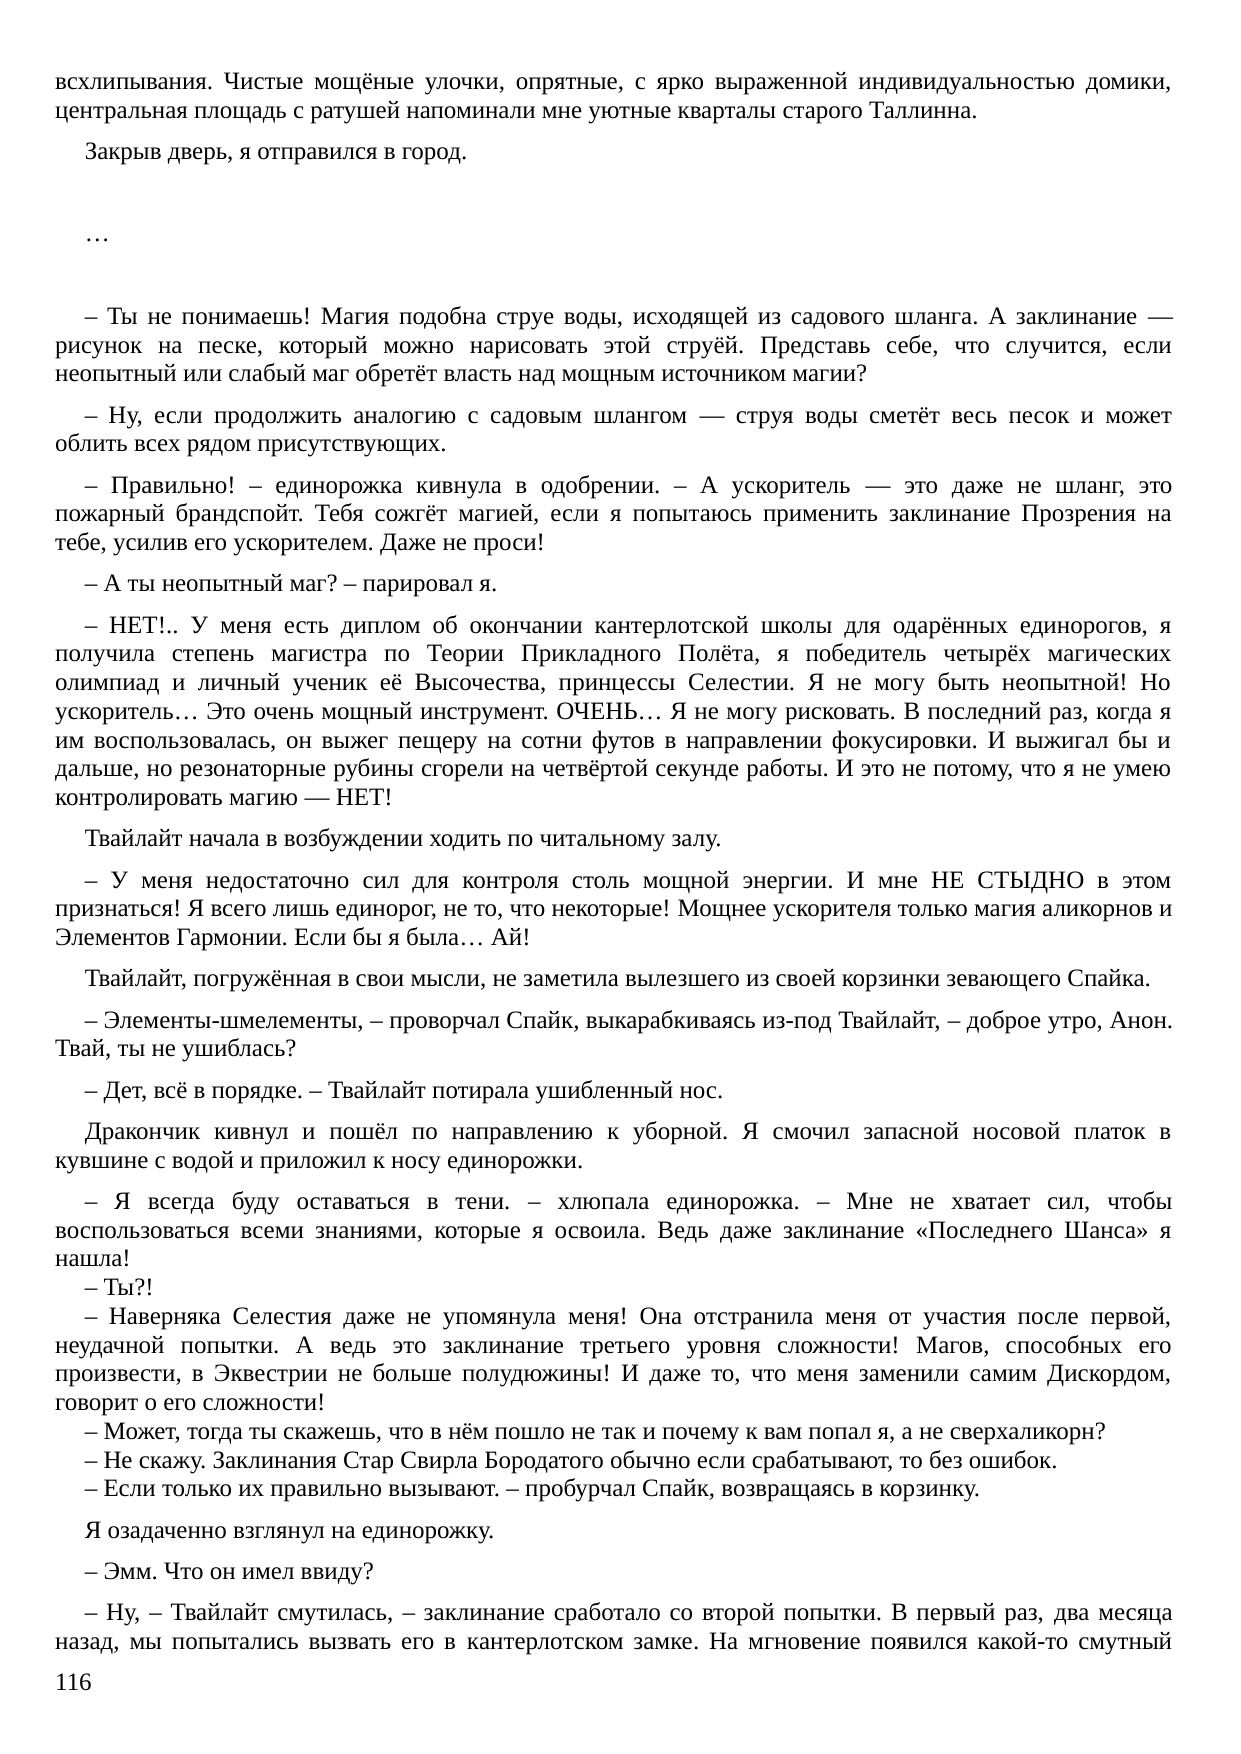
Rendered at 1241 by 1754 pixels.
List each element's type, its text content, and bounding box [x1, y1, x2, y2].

text Закрыв дверь, я отправился в город. [55, 136, 1173, 165]
text – Эмм. Что он имел ввиду? [55, 1556, 1173, 1585]
text – Правильно! – единорожка кивнула в одобрении. – А ускоритель — это даже не шланг, это пожарный брандспойт. Тебя сожгёт магией, если я попытаюсь применить заклинание Прозрения на тебе, усилив его ускорителем. Даже не проси! [55, 470, 1173, 556]
text – Ты не понимаешь! Магия подобна струе воды, исходящей из садового шланга. А заклинание — рисунок на песке, который можно нарисовать этой струёй. Представь себе, что случится, если неопытный или слабый маг обретёт власть над мощным источником магии? [55, 301, 1173, 387]
text – Ну, – Твайлайт смутилась, – заклинание сработало со второй попытки. В первый раз, два месяца назад, мы попытались вызвать его в кантерлотском замке. На мгновение появился какой-то смутный [55, 1597, 1173, 1655]
text – НЕТ!.. У меня есть диплом об окончании кантерлотской школы для одарённых единорогов, я получила степень магистра по Теории Прикладного Полёта, я победитель четырёх магических олимпиад и личный ученик её Высочества, принцессы Селестии. Я не могу быть неопытной! Но ускоритель… Это очень мощный инструмент. ОЧЕНЬ… Я не могу рисковать. В последний раз, когда я им воспользовалась, он выжег пещеру на сотни футов в направлении фокусировки. И выжигал бы и дальше, но резонаторные рубины сгорели на четвёртой секунде работы. И это не потому, что я не умею контролировать магию — НЕТ! [55, 610, 1173, 811]
text – Ну, если продолжить аналогию с садовым шлангом — струя воды сметёт весь песок и может облить всех рядом присутствующих. [55, 400, 1173, 457]
text – Элементы-шмелементы, – проворчал Спайк, выкарабкиваясь из-под Твайлайт, – доброе утро, Анон. Твай, ты не ушиблась? [55, 1005, 1173, 1062]
text Я озадаченно взглянул на единорожку. [55, 1515, 1173, 1543]
text Дракончик кивнул и пошёл по направлению к уборной. Я смочил запасной носовой платок в кувшине с водой и приложил к носу единорожки. [55, 1116, 1173, 1173]
text Твайлайт начала в возбуждении ходить по читальному залу. [55, 823, 1173, 852]
text Твайлайт, погружённая в свои мысли, не заметила вылезшего из своей корзинки зевающего Спайка. [55, 963, 1173, 992]
text – Если только их правильно вызывают. – пробурчал Спайк, возвращаясь в корзинку. [55, 1473, 1173, 1502]
text – Не скажу. Заклинания Стар Свирла Бородатого обычно если срабатывают, то без ошибок. [55, 1445, 1173, 1473]
text – Я всегда буду оставаться в тени. – хлюпала единорожка. – Мне не хватает сил, чтобы воспользоваться всеми знаниями, которые я освоила. Ведь даже заклинание «Последнего Шанса» я нашла! [55, 1186, 1173, 1272]
text – Ты?! [55, 1272, 1173, 1301]
text всхлипывания. Чистые мощёные улочки, опрятные, с ярко выраженной индивидуальностью домики, центральная площадь с ратушей напоминали мне уютные кварталы старого Таллинна. [55, 66, 1173, 123]
text – Дет, всё в порядке. – Твайлайт потирала ушибленный нос. [55, 1075, 1173, 1103]
text … [55, 218, 1173, 247]
text – Может, тогда ты скажешь, что в нём пошло не так и почему к вам попал я, а не сверхаликорн? [55, 1416, 1173, 1445]
text – Наверняка Селестия даже не упомянула меня! Она отстранила меня от участия после первой, неудачной попытки. А ведь это заклинание третьего уровня сложности! Магов, способных его произвести, в Эквестрии не больше полудюжины! И даже то, что меня заменили самим Дискордом, говорит о его сложности! [55, 1301, 1173, 1416]
text – У меня недостаточно сил для контроля столь мощной энергии. И мне НЕ СТЫДНО в этом признаться! Я всего лишь единорог, не то, что некоторые! Мощнее ускорителя только магия аликорнов и Элементов Гармонии. Если бы я была… Ай! [55, 865, 1173, 951]
text – А ты неопытный маг? – парировал я. [55, 568, 1173, 597]
